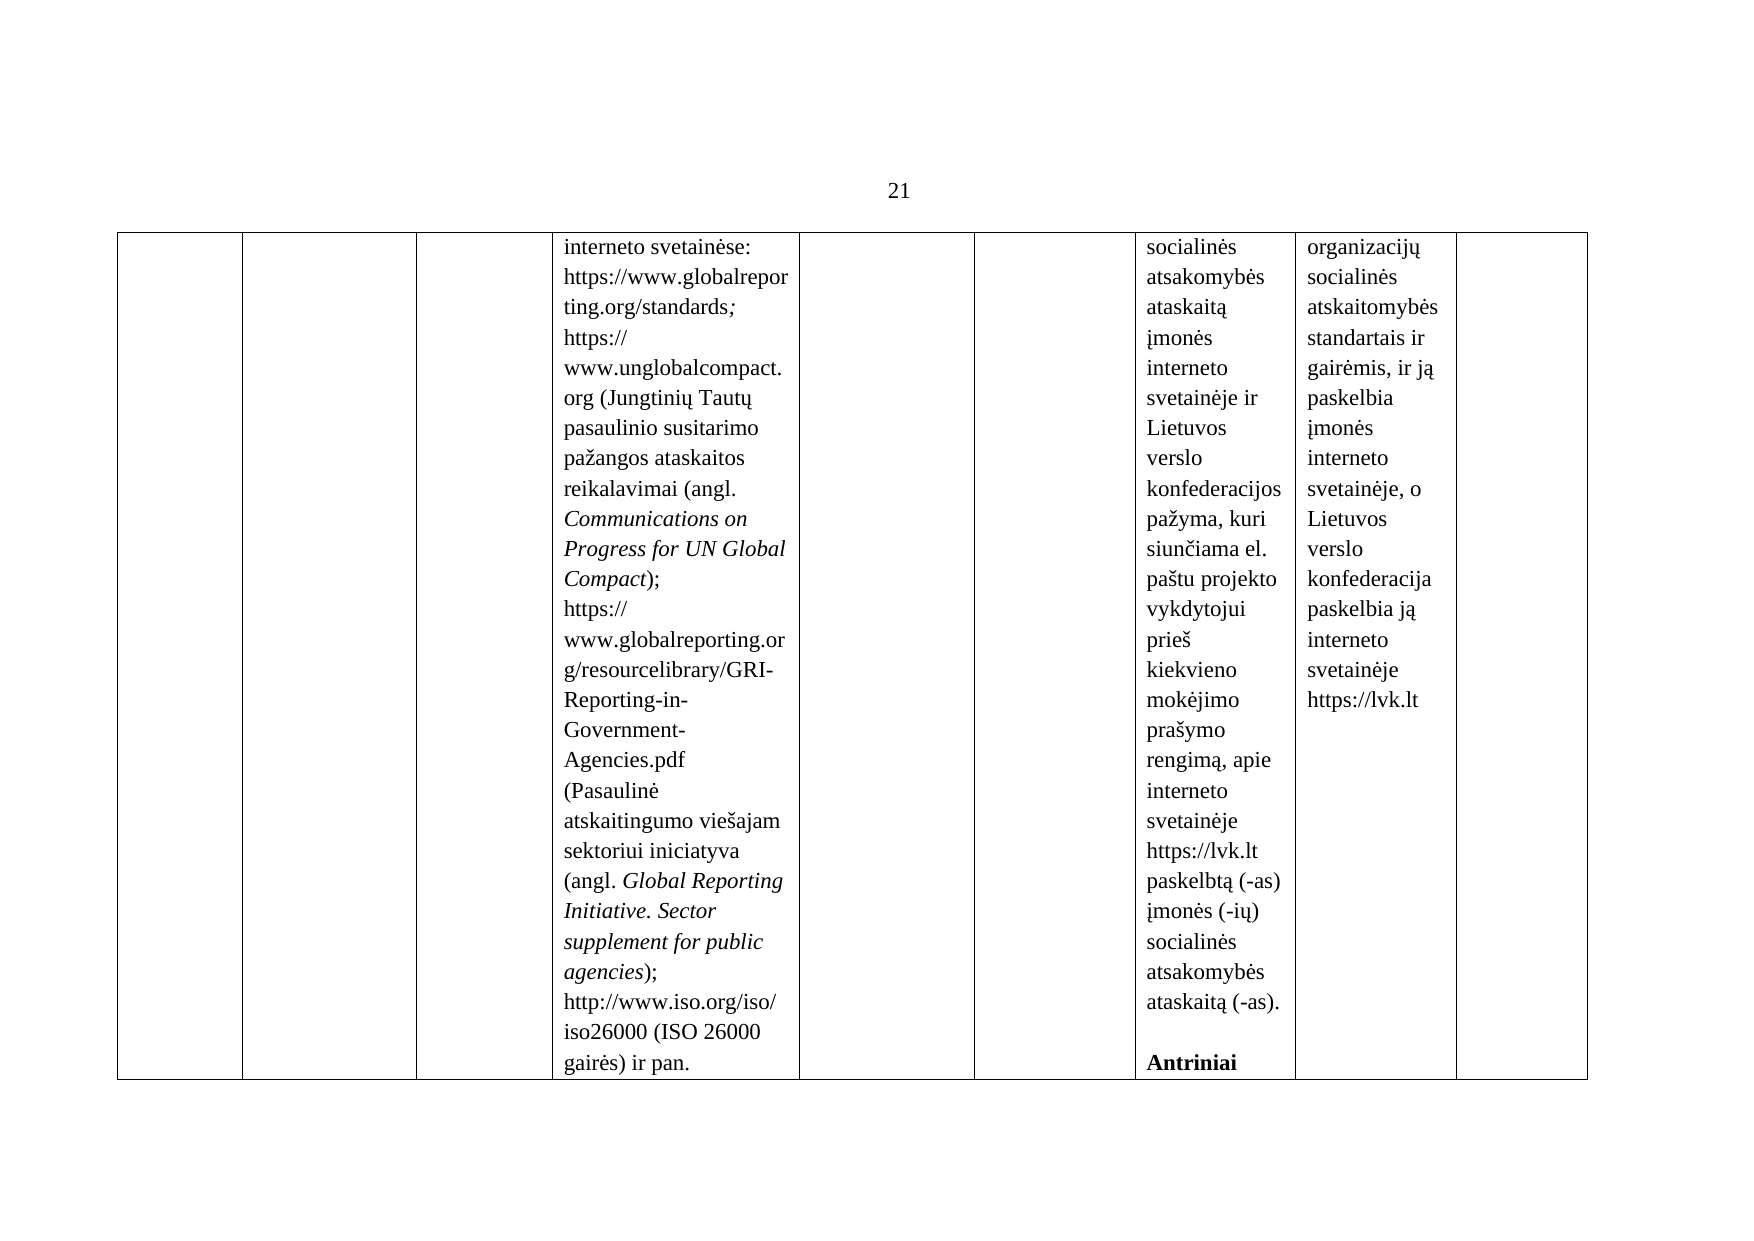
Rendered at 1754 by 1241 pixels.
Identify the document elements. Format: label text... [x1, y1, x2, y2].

table_cell organizacijų socialinės atskaitomybės standartais ir gairėmis, ir ją paskelbia įmonės interneto svetainėje, o Lietuvos verslo konfederacija paskelbia ją interneto svetainėje https://lvk.lt [1296, 233, 1456, 1079]
table_cell [118, 233, 242, 1079]
table_cell [243, 233, 416, 1079]
table_cell [800, 233, 974, 1079]
table_cell [1457, 233, 1587, 1079]
table_cell [417, 233, 552, 1079]
table_cell socialinės atsakomybės ataskaitą įmonės interneto svetainėje ir Lietuvos verslo konfederacijos pažyma, kuri siunčiama el. paštu projekto vykdytojui prieš kiekvieno mokėjimo prašymo rengimą, apie interneto svetainėje https://lvk.lt paskelbtą (-as) įmonės (-ių) socialinės atsakomybės ataskaitą (-as). Antriniai [1136, 233, 1295, 1079]
table_cell [975, 233, 1135, 1079]
table_cell interneto svetainėse: https://www.globalreporting.org/standards; https://www.unglobalcompact.org (Jungtinių Tautų pasaulinio susitarimo pažangos ataskaitos reikalavimai (angl. Communications on Progress for UN Global Compact); https://www.globalreporting.org/resourcelibrary/GRI-Reporting-in-Government-Agencies.pdf (Pasaulinė atskaitingumo viešajam sektoriui iniciatyva (angl. Global Reporting Initiative. Sector supplement for public agencies); http://www.iso.org/iso/iso26000 (ISO 26000 gairės) ir pan. [553, 233, 799, 1079]
table_cell [113, 232, 117, 1079]
